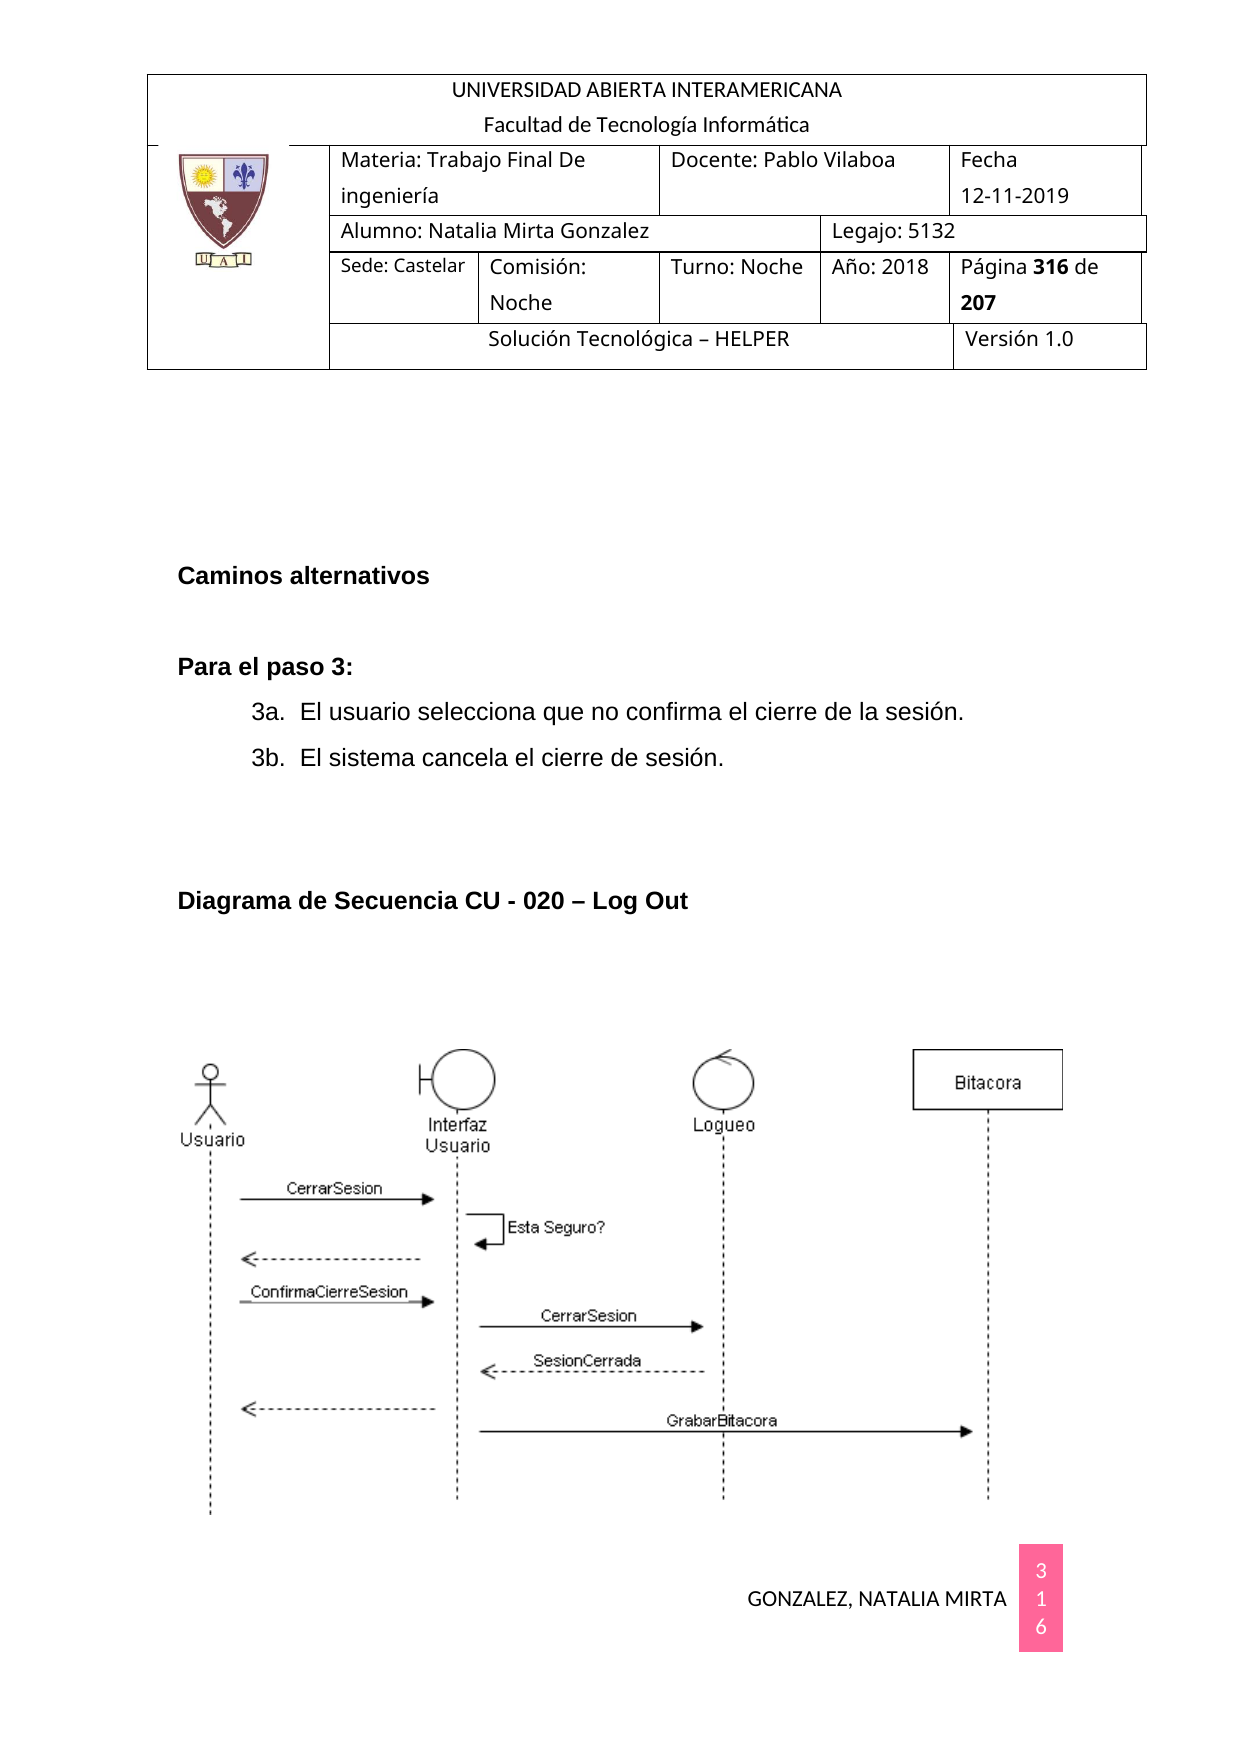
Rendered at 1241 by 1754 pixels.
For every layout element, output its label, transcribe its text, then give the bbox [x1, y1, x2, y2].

text Para el paso 3: [177, 652, 1063, 681]
text 3b. El sistema cancela el cierre de sesión. [177, 743, 1063, 772]
subtitle Diagrama de Secuencia CU - 020 – Log Out [177, 886, 1063, 915]
text 3a. El usuario selecciona que no confirma el cierre de la sesión. [177, 697, 1063, 726]
text Caminos alternativos [177, 561, 1063, 590]
